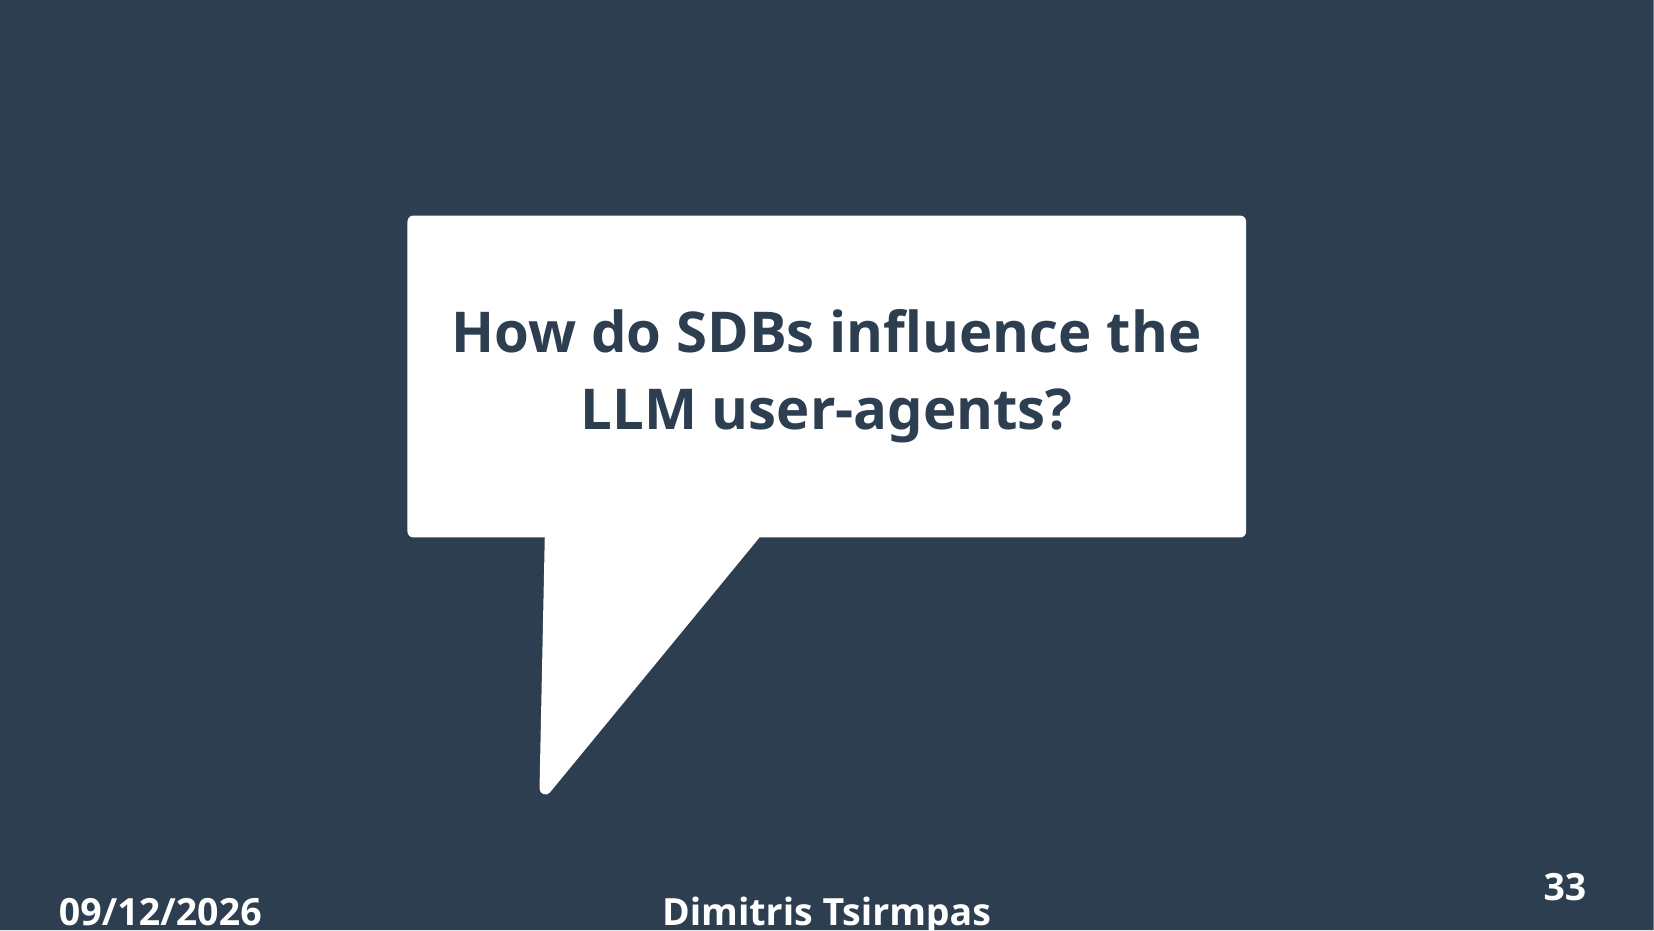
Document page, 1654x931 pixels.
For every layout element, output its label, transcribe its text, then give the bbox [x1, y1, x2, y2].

title How do SDBs influence the LLM user-agents? [442, 236, 1211, 502]
